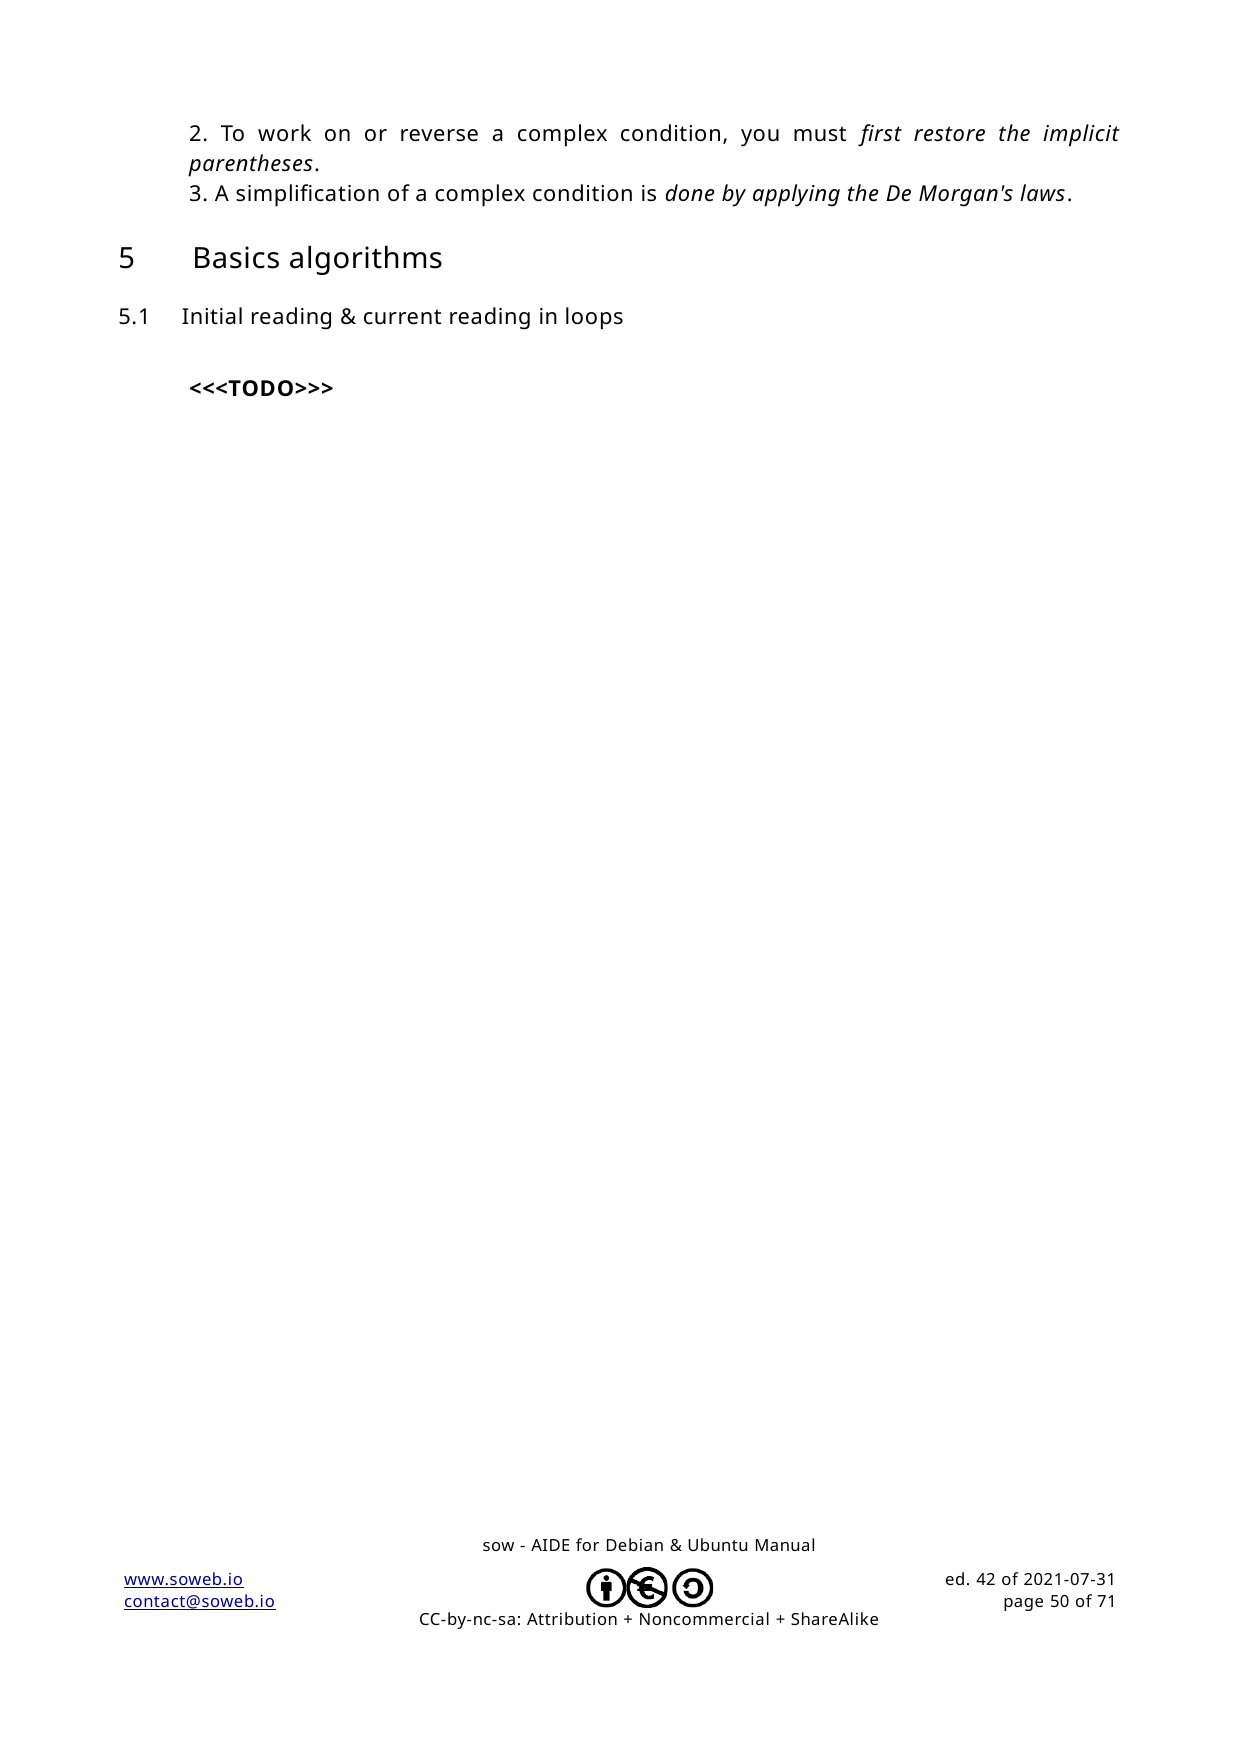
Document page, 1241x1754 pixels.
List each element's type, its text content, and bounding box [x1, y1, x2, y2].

picture [585, 1567, 668, 1608]
text <<<TODO>>> [189, 372, 1122, 402]
picture [672, 1567, 714, 1608]
subtitle Basics algorithms [118, 238, 1122, 277]
subtitle Initial reading & current reading in loops [118, 301, 1122, 331]
text 2. To work on or reverse a complex condition, you must first restore the implicit parentheses. [189, 118, 1122, 178]
text 3. A simplification of a complex condition is done by applying the De Morgan's laws. [189, 178, 1122, 208]
